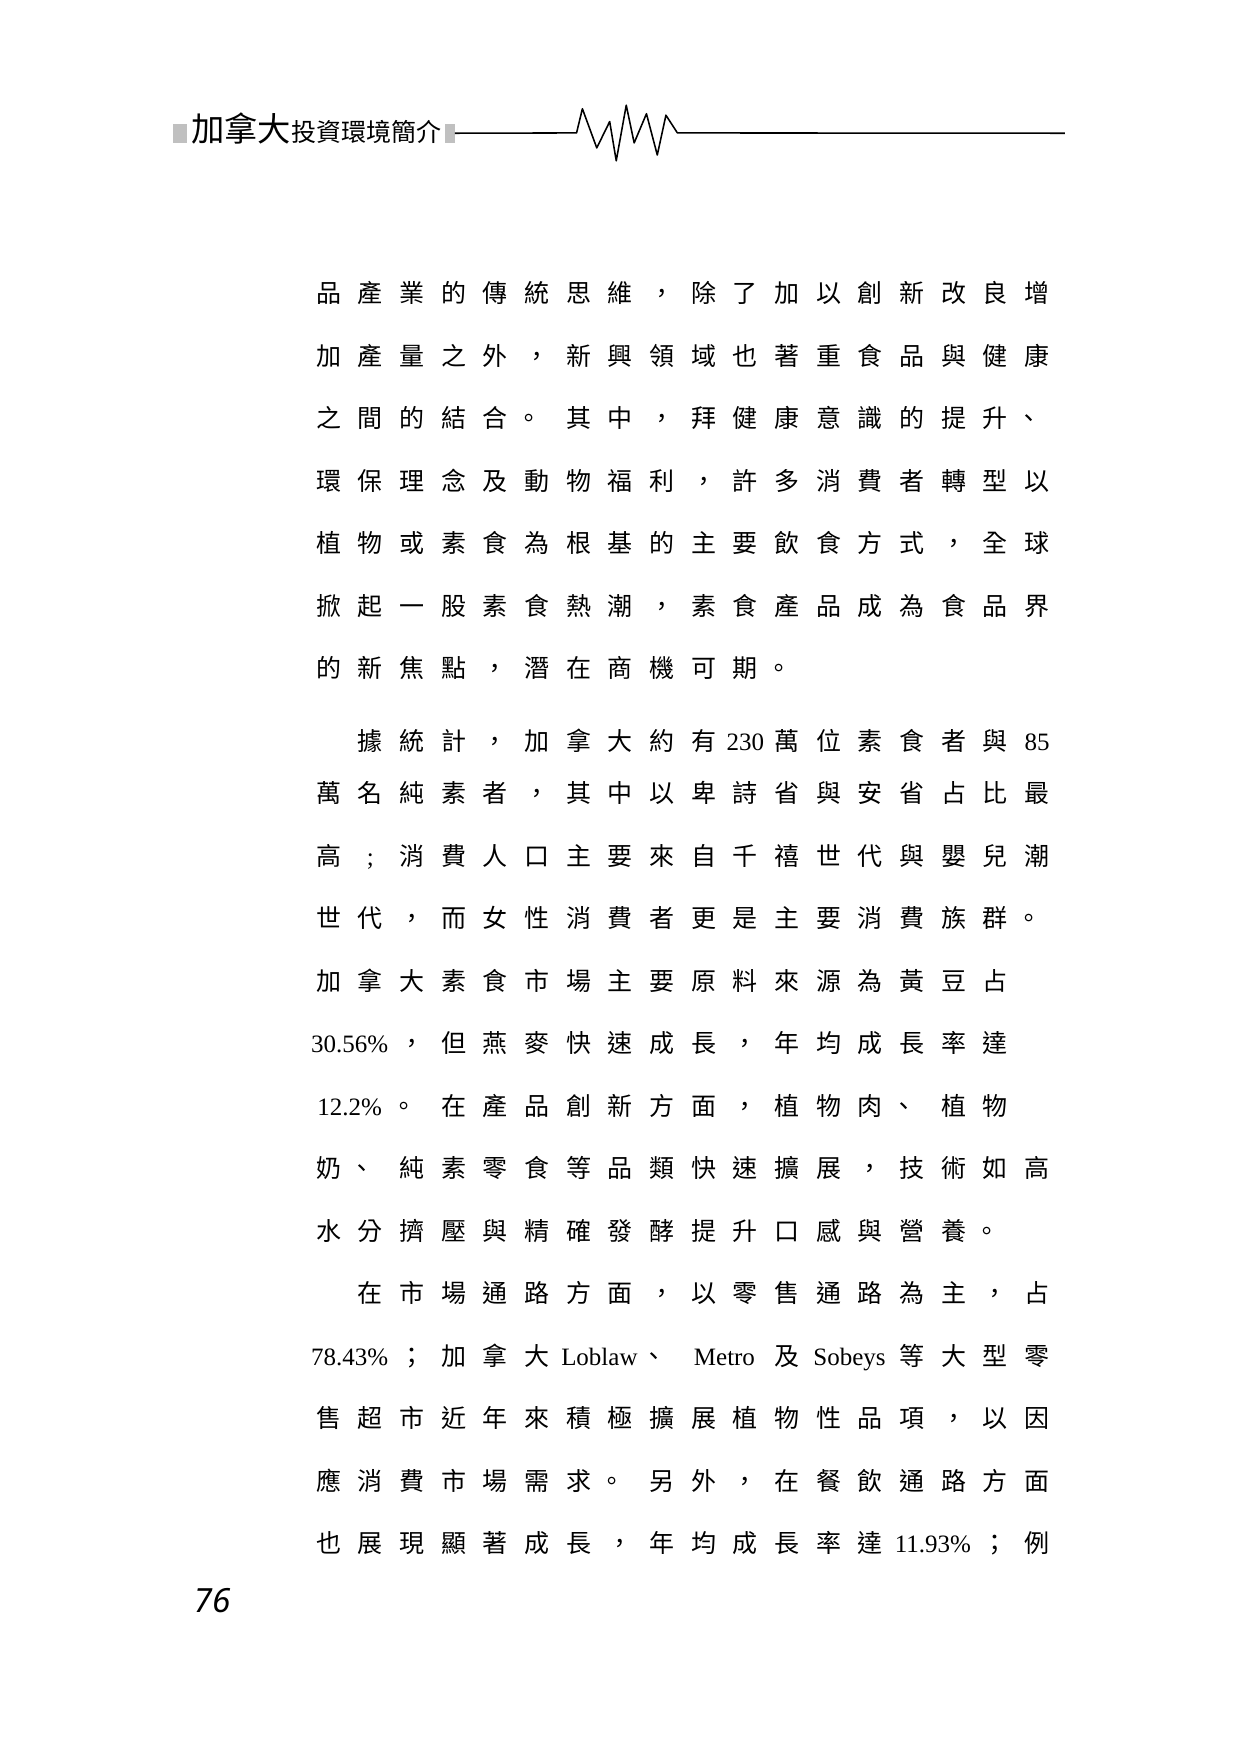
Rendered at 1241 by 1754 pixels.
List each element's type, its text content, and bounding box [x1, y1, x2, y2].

text 據統計，加拿大約有230萬位素食者與85萬名純素者，其中以卑詩省與安省占比最高;消費人口主要來自千禧世代與嬰兒潮世代，而女性消費者更是主要消費族群。加拿大素食市場主要原料來源為黃豆占30.56%，但燕麥快速成長，年均成長率達12.2%。在產品創新方面，植物肉、植物奶、純素零食等品類快速擴展，技術如高水分擠壓與精確發酵提升口感與營養。 [281, 688, 1058, 1250]
text 品產業的傳統思維，除了加以創新改良增加產量之外，新興領域也著重食品與健康之間的結合。其中，拜健康意識的提升、環保理念及動物福利，許多消費者轉型以植物或素食為根基的主要飲食方式，全球掀起一股素食熱潮，素食產品成為食品界的新焦點，潛在商機可期。 [281, 250, 1058, 688]
text 在市場通路方面，以零售通路為主，占78.43%；加拿大Loblaw、Metro及Sobeys等大型零售超市近年來積極擴展植物性品項，以因應消費市場需求。另外，在餐飲通路方面也展現顯著成長，年均成長率達11.93%；例 [281, 1250, 1058, 1563]
